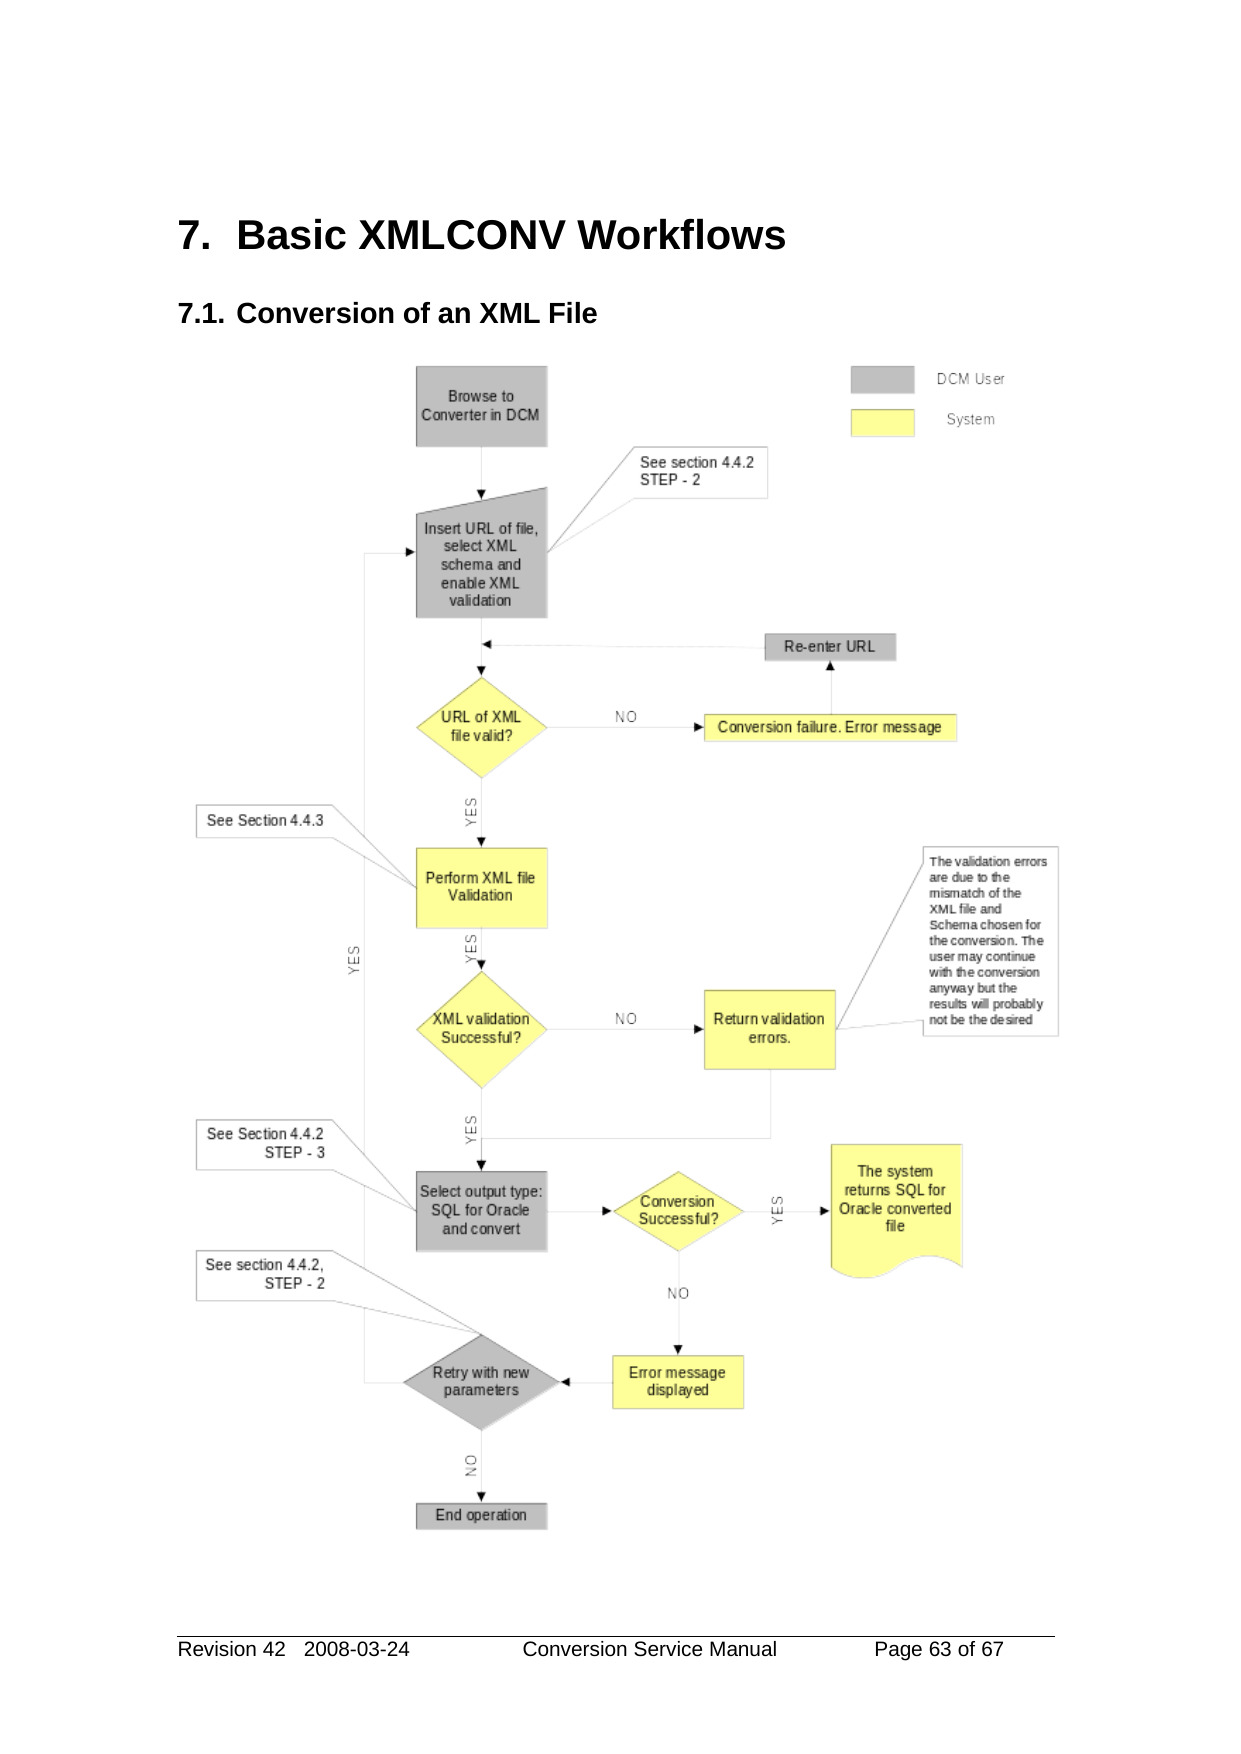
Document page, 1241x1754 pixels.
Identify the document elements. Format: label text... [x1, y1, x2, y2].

subtitle Basic XMLCONV Workflows [177, 210, 1092, 258]
subtitle Conversion of an XML File [177, 296, 1092, 329]
